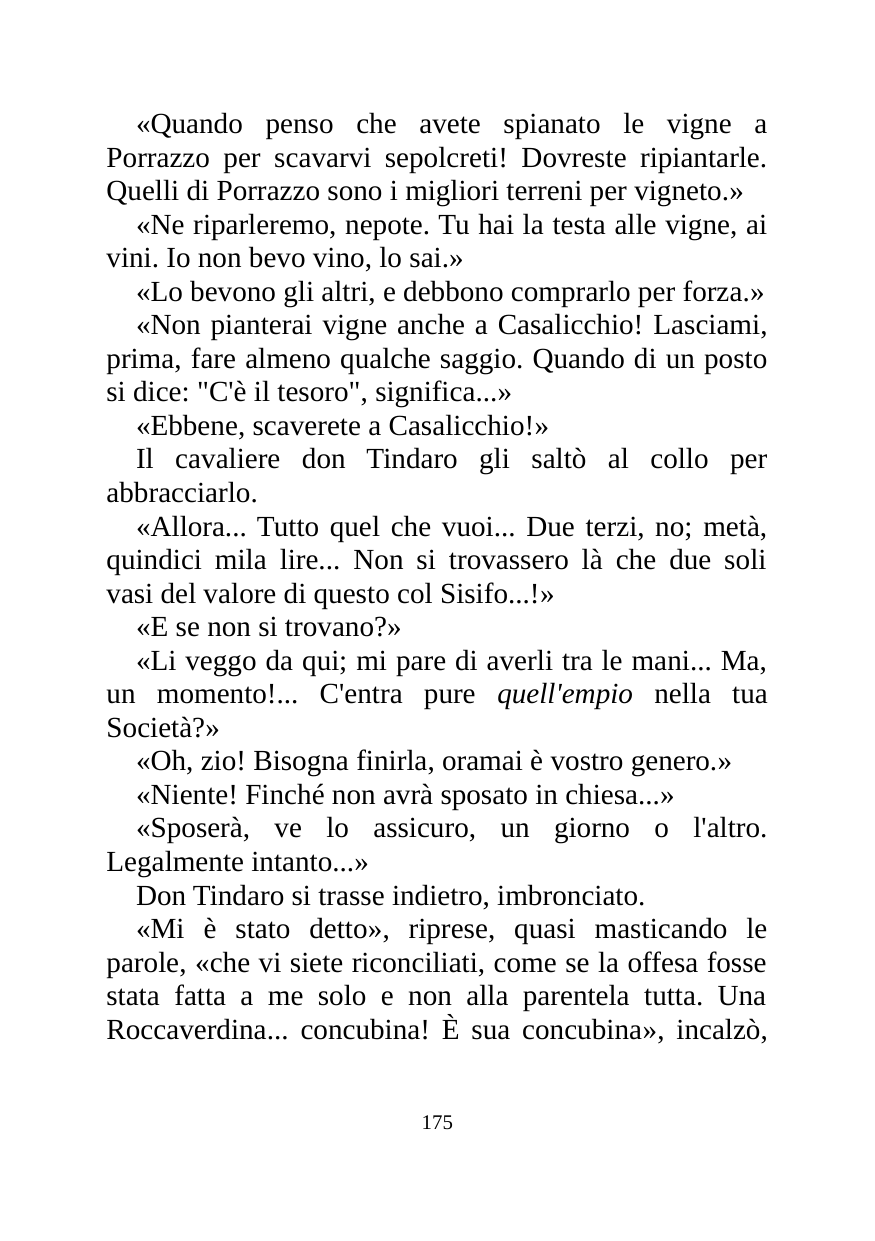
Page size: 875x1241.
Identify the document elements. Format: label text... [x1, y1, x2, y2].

text «Lo bevono gli altri, e debbono comprarlo per forza.» [106, 274, 768, 307]
text Don Tindaro si trasse indietro, imbronciato. [106, 878, 768, 911]
text «Non pianterai vigne anche a Casalicchio! Lasciami, prima, fare almeno qualche saggio. Quando di un posto si dice: "C'è il tesoro", significa...» [106, 307, 768, 408]
text «Mi è stato detto», riprese, quasi masticando le parole, «che vi siete riconciliati, come se la offesa fosse stata fatta a me solo e non alla parentela tutta. Una Roccaverdina... concubina! È sua concubina», incalzò, [106, 911, 768, 1045]
text «Niente! Finché non avrà sposato in chiesa...» [106, 777, 768, 811]
text «Oh, zio! Bisogna finirla, oramai è vostro genero.» [106, 743, 768, 777]
text «Quando penso che avete spianato le vigne a Porrazzo per scavarvi sepolcreti! Dovreste ripiantarle. Quelli di Porrazzo sono i migliori terreni per vigneto.» [106, 106, 768, 207]
text «Ebbene, scaverete a Casalicchio!» [106, 408, 768, 442]
text Il cavaliere don Tindaro gli saltò al collo per abbracciarlo. [106, 442, 768, 509]
text «E se non si trovano?» [106, 609, 768, 643]
text «Ne riparleremo, nepote. Tu hai la testa alle vigne, ai vini. Io non bevo vino, lo sai.» [106, 207, 768, 274]
text «Sposerà, ve lo assicuro, un giorno o l'altro. Legalmente intanto...» [106, 811, 768, 878]
text «Li veggo da qui; mi pare di averli tra le mani... Ma, un momento!... C'entra pure quell'empio nella tua Società?» [106, 643, 768, 743]
text «Allora... Tutto quel che vuoi... Due terzi, no; metà, quindici mila lire... Non si trovassero là che due soli vasi del valore di questo col Sisifo...!» [106, 509, 768, 609]
